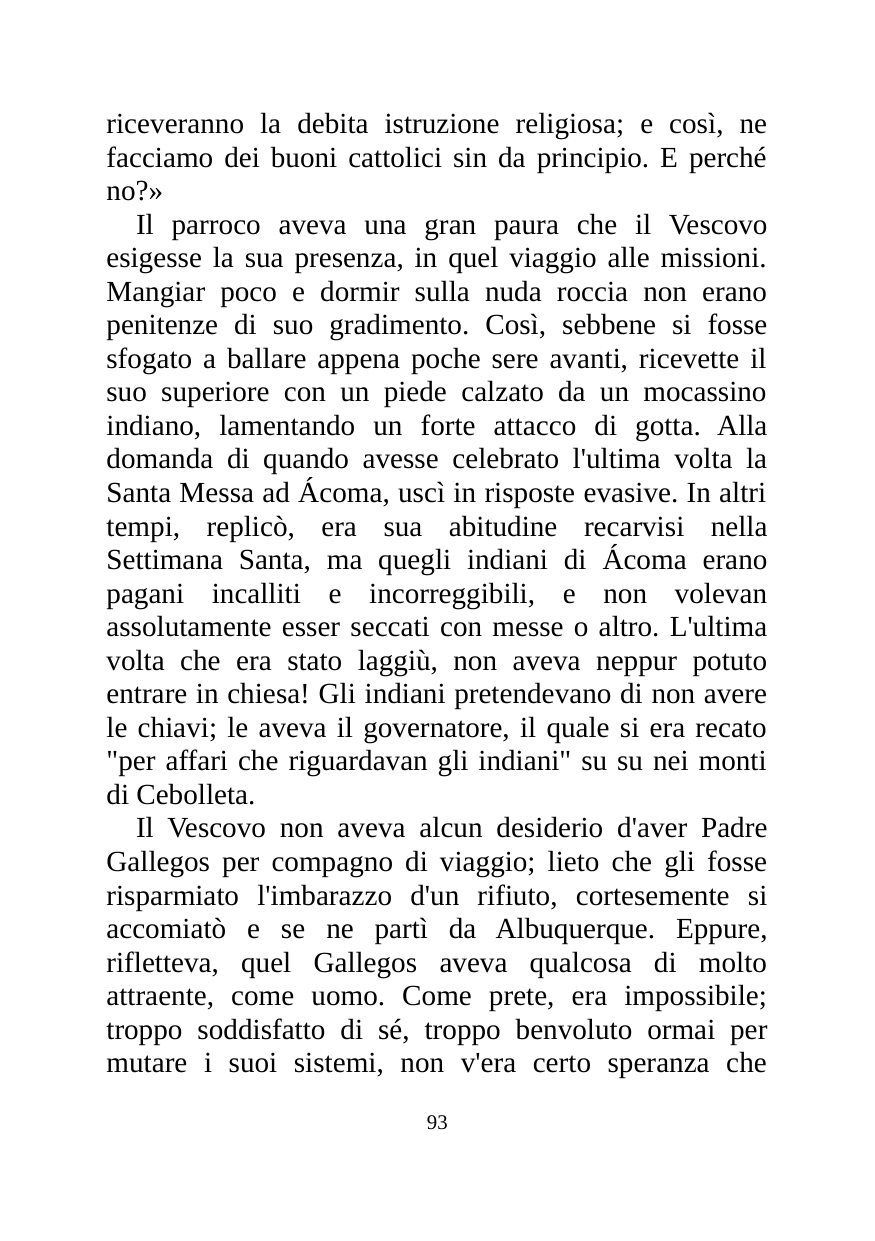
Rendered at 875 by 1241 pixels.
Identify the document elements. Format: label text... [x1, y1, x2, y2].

text Il Vescovo non aveva alcun desiderio d'aver Padre Gallegos per compagno di viaggio; lieto che gli fosse risparmiato l'imbarazzo d'un rifiuto, cortesemente si accomiatò e se ne partì da Albuquerque. Eppure, rifletteva, quel Gallegos aveva qualcosa di molto attraente, come uomo. Come prete, era impossibile; troppo soddisfatto di sé, troppo benvoluto ormai per mutare i suoi sistemi, non v'era certo speranza che [106, 811, 768, 1079]
text Il parroco aveva una gran paura che il Vescovo esigesse la sua presenza, in quel viaggio alle missioni. Mangiar poco e dormir sulla nuda roccia non erano penitenze di suo gradimento. Così, sebbene si fosse sfogato a ballare appena poche sere avanti, ricevette il suo superiore con un piede calzato da un mocassino indiano, lamentando un forte attacco di gotta. Alla domanda di quando avesse celebrato l'ultima volta la Santa Messa ad Ácoma, uscì in risposte evasive. In altri tempi, replicò, era sua abitudine recarvisi nella Settimana Santa, ma quegli indiani di Ácoma erano pagani incalliti e incorreggibili, e non volevan assolutamente esser seccati con messe o altro. L'ultima volta che era stato laggiù, non aveva neppur potuto entrare in chiesa! Gli indiani pretendevano di non avere le chiavi; le aveva il governatore, il quale si era recato "per affari che riguardavan gli indiani" su su nei monti di Cebolleta. [106, 207, 768, 811]
text riceveranno la debita istruzione religiosa; e così, ne facciamo dei buoni cattolici sin da principio. E perché no?» [106, 106, 768, 207]
